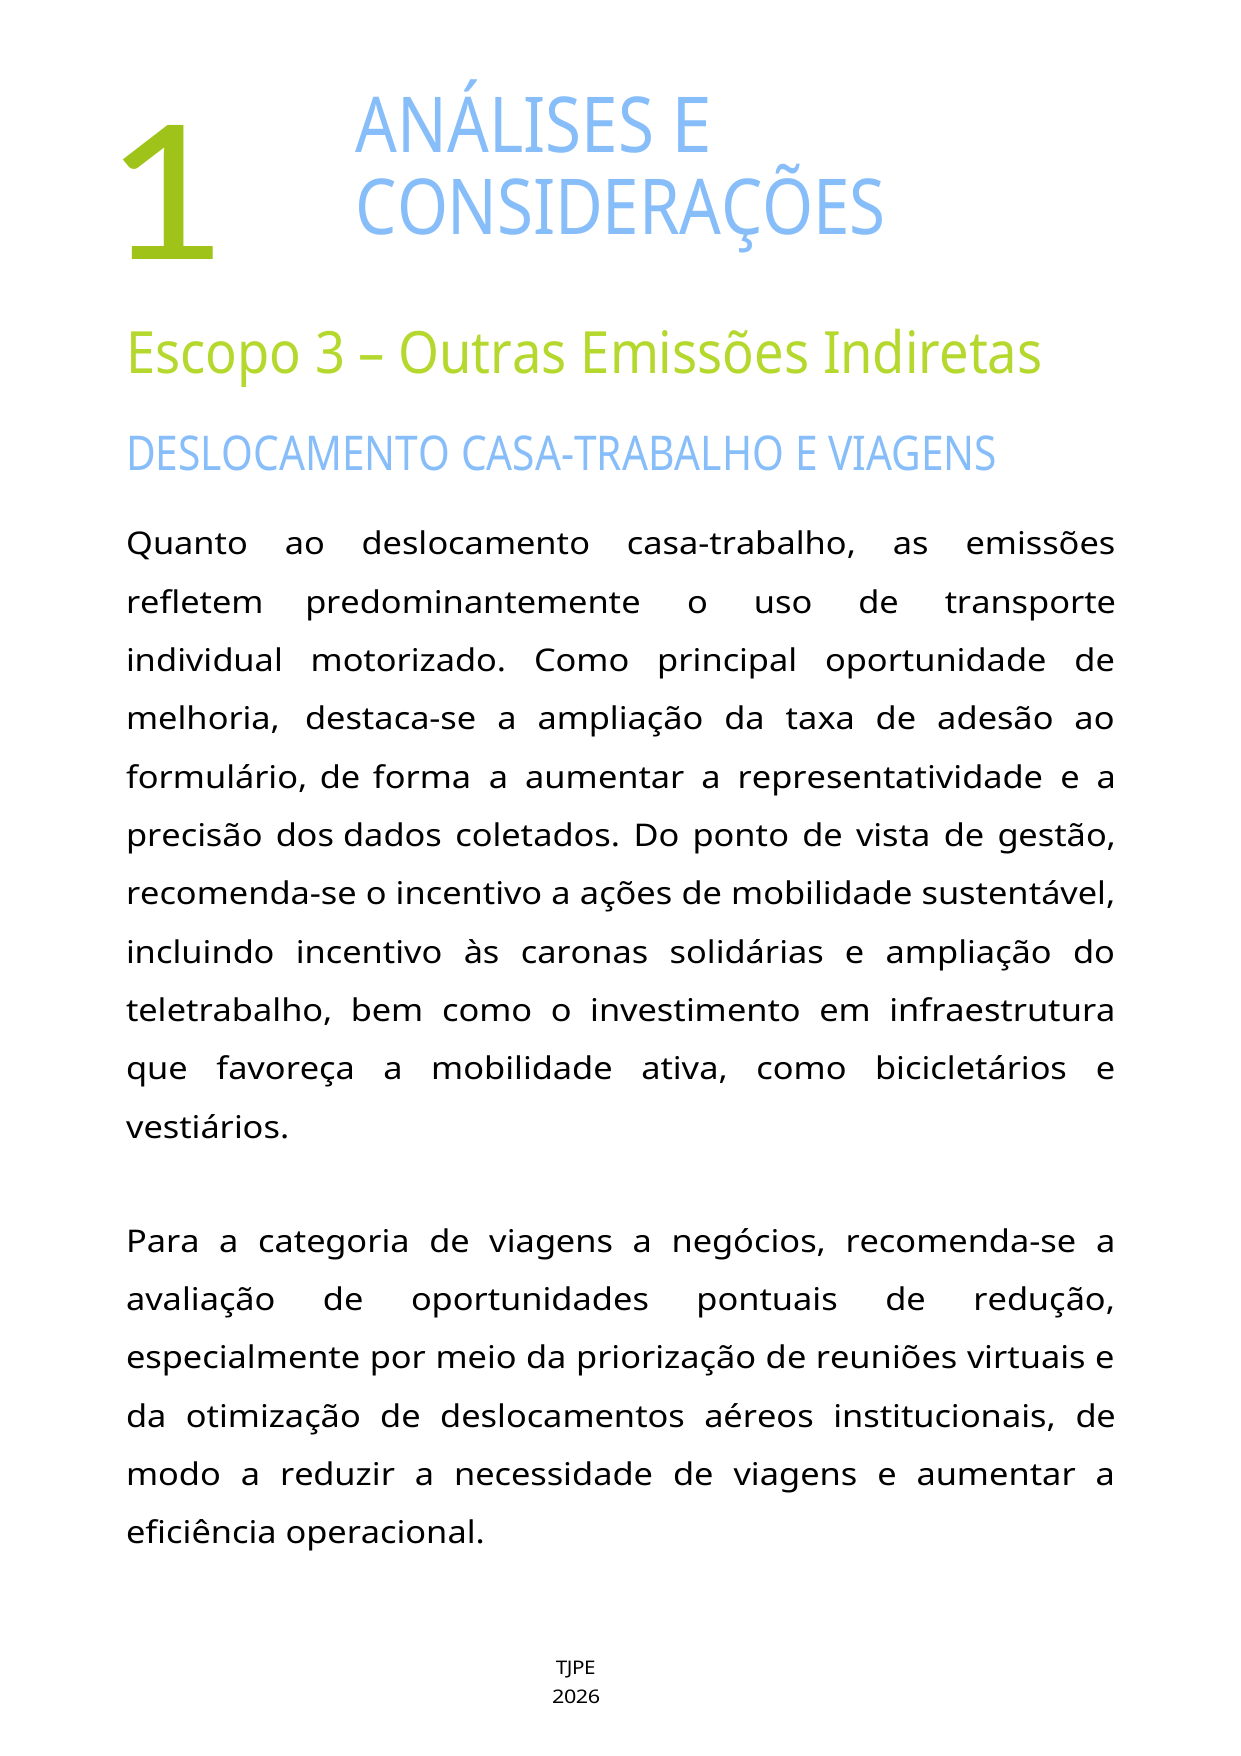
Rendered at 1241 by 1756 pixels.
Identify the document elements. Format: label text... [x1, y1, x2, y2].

text DESLOCAMENTO CASA-TRABALHO E VIAGENS [126, 419, 1241, 485]
text Escopo 3 – Outras Emissões Indiretas [126, 311, 1241, 391]
text Quanto ao deslocamento casa-trabalho, as emissões refletem predominantemente o uso de transporte individual motorizado. Como principal oportunidade de melhoria, destaca-se a ampliação da taxa de adesão ao formulário, de forma a aumentar a representatividade e a precisão dos dados coletados. Do ponto de vista de gestão, recomenda-se o incentivo a ações de mobilidade sustentável, incluindo incentivo às caronas solidárias e ampliação do teletrabalho, bem como o investimento em infraestrutura que favoreça a mobilidade ativa, como bicicletários e vestiários. [126, 521, 1116, 1147]
text Para a categoria de viagens a negócios, recomenda-se a avaliação de oportunidades pontuais de redução, especialmente por meio da priorização de reuniões virtuais e da otimização de deslocamentos aéreos institucionais, de modo a reduzir a necessidade de viagens e aumentar a eficiência operacional. [126, 1219, 1116, 1553]
